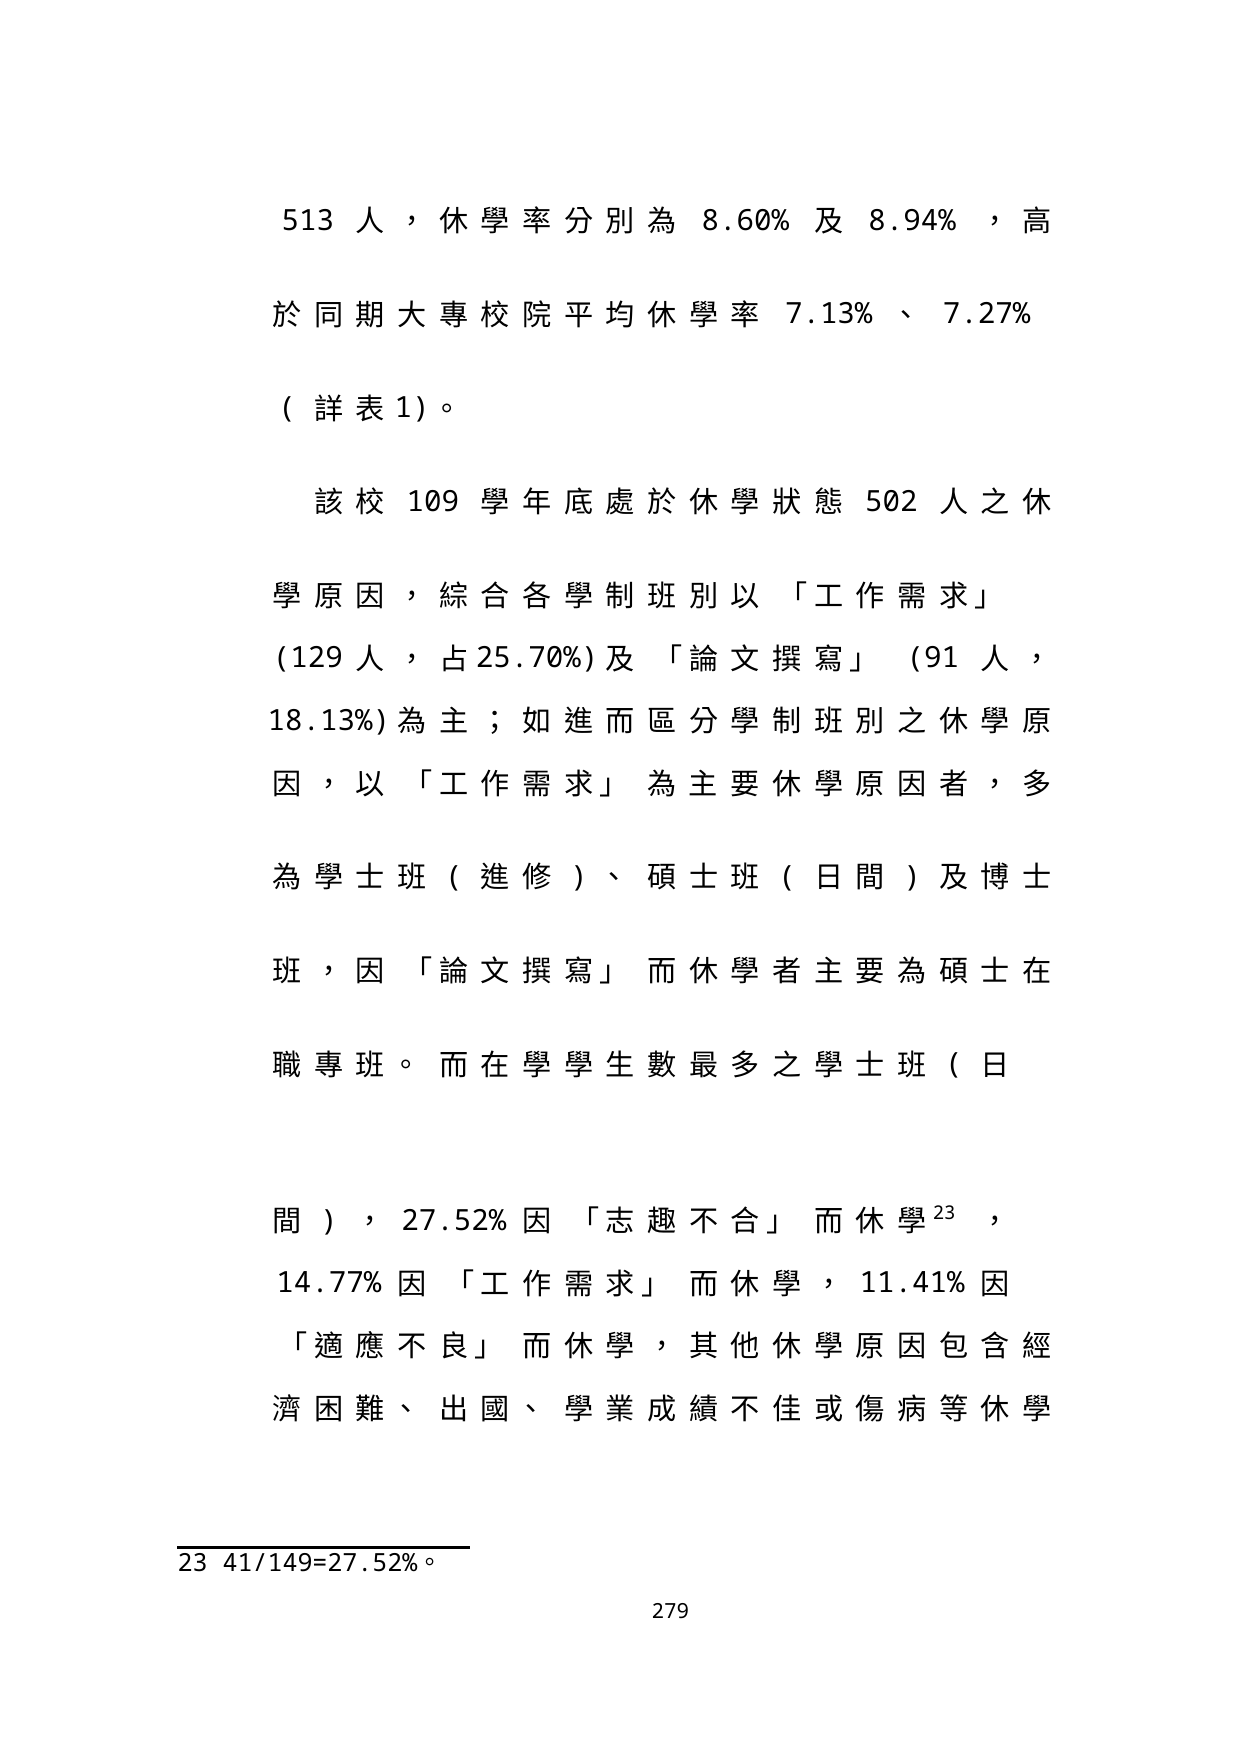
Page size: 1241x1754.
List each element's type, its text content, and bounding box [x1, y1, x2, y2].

text 該校109學年底處於休學狀態502人之休學原因，綜合各學制班別以「工作需求」(129人，占25.70%)及「論文撰寫」(91人，18.13%)為主；如進而區分學制班別之休學原因，以「工作需求」為主要休學原因者，多為學士班(進修)、碩士班(日間)及博士班，因「論文撰寫」而休學者主要為碩士在職專班。而在學學生數最多之學士班(日間)，27.52%因「志趣不合」而休學，14.77%因「工作需求」而休學，11.41%因「適應不良」而休學，其他休學原因包含經濟困難、出國、學業成績不佳或傷病等休學 [242, 427, 1058, 1427]
text 513人，休學率分別為8.60%及8.94%，高於同期大專校院平均休學率7.13%、7.27%(詳表1)。 [242, 177, 1058, 427]
text 41/149=27.52%。 [177, 1548, 1063, 1577]
